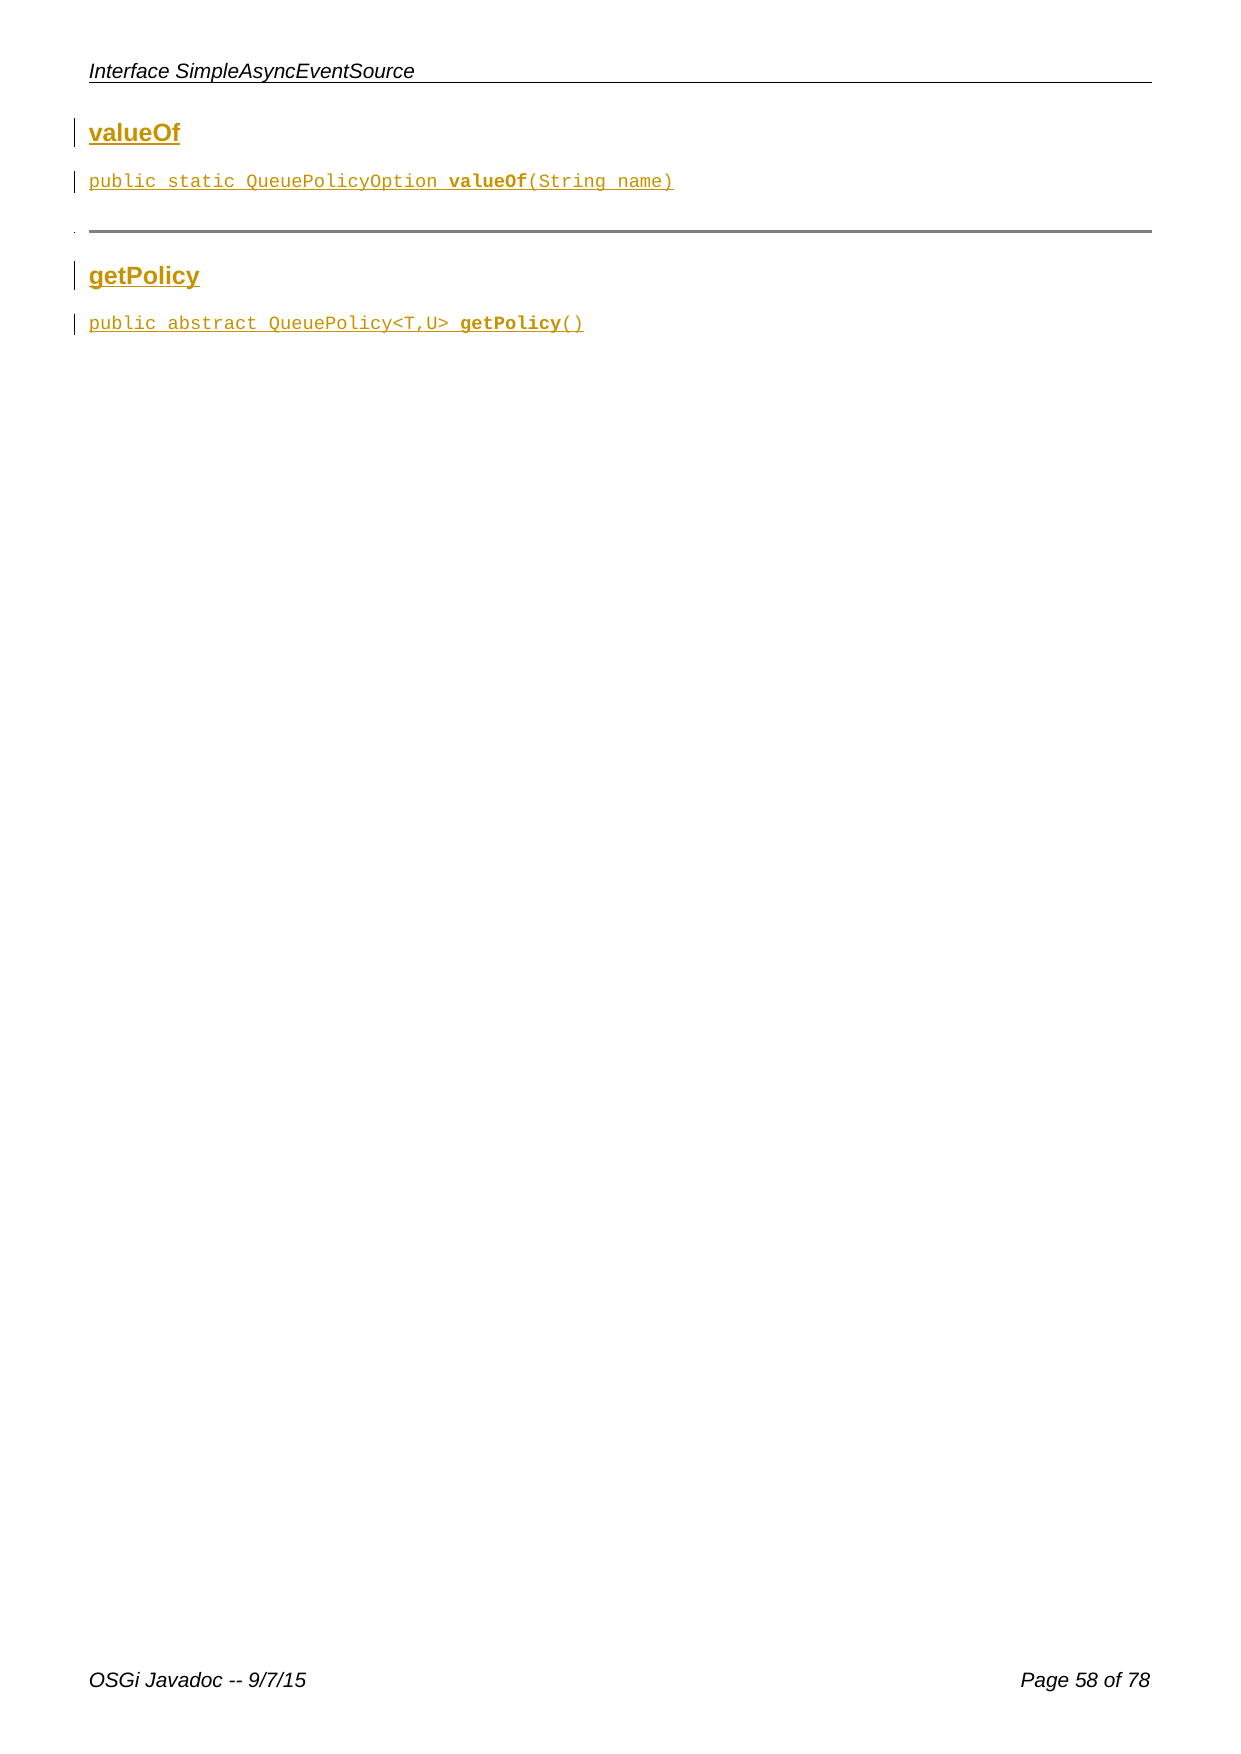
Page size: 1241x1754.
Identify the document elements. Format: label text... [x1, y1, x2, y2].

text public static QueuePolicyOption valueOf(String name) [88, 171, 1152, 193]
subtitle getPolicy [88, 261, 1152, 289]
subtitle valueOf [88, 118, 1152, 147]
text public abstract QueuePolicy<T,U> getPolicy() [88, 314, 1152, 335]
